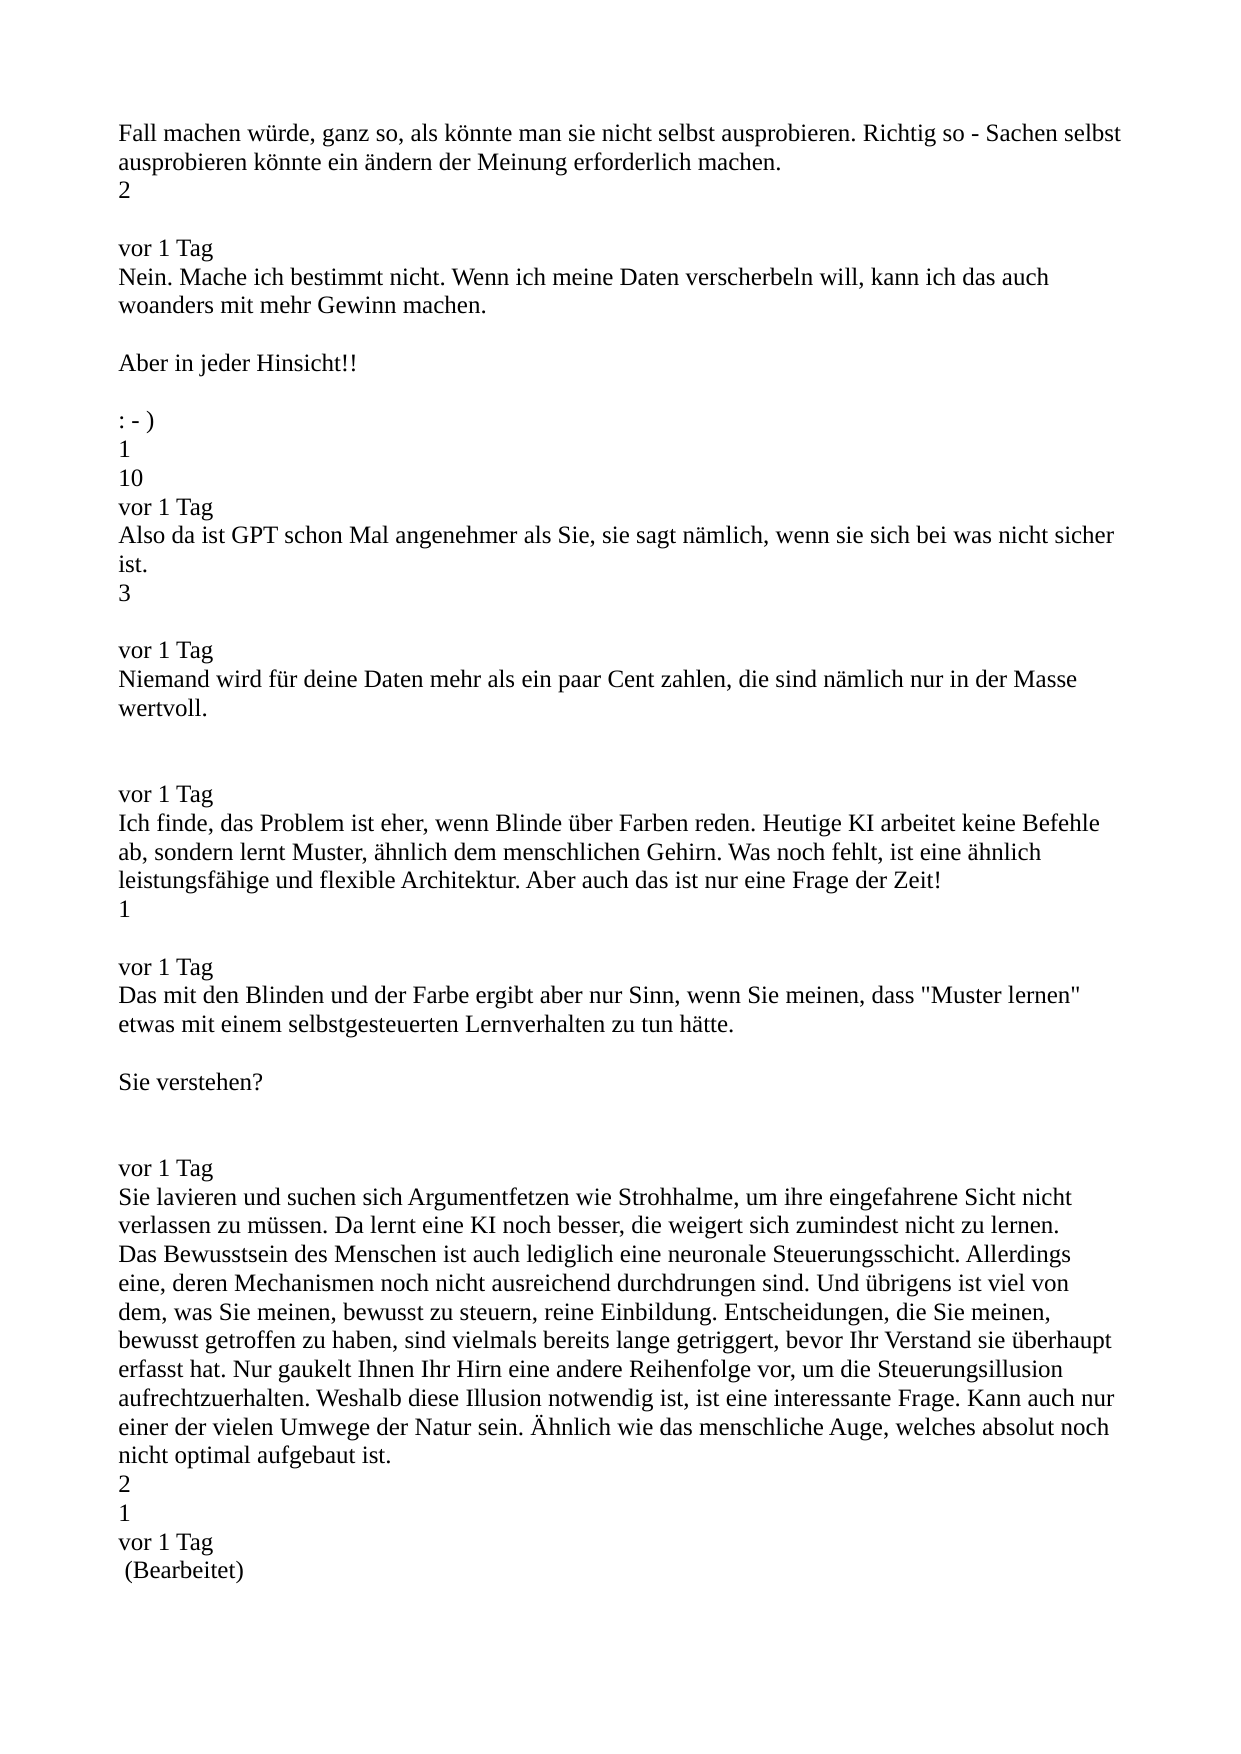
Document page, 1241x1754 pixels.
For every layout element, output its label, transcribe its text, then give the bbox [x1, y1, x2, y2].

text Ich finde, das Problem ist eher, wenn Blinde über Farben reden. Heutige KI arbeitet keine Befehle ab, sondern lernt Muster, ähnlich dem menschlichen Gehirn. Was noch fehlt, ist eine ähnlich leistungsfähige und flexible Architektur. Aber auch das ist nur eine Frage der Zeit! [118, 808, 1122, 894]
text Also da ist GPT schon Mal angenehmer als Sie, sie sagt nämlich, wenn sie sich bei was nicht sicher ist. [118, 521, 1122, 578]
text 2 [118, 1469, 1122, 1498]
text 1 [118, 1498, 1122, 1527]
text Aber in jeder Hinsicht!! [118, 348, 1122, 377]
text (Bearbeitet) [118, 1556, 1122, 1584]
text Das mit den Blinden und der Farbe ergibt aber nur Sinn, wenn Sie meinen, dass "Muster lernen" etwas mit einem selbstgesteuerten Lernverhalten zu tun hätte. [118, 981, 1122, 1038]
text 3 [118, 578, 1122, 607]
text 1 [118, 894, 1122, 923]
text vor 1 Tag [118, 1153, 1122, 1182]
text Nein. Mache ich bestimmt nicht. Wenn ich meine Daten verscherbeln will, kann ich das auch woanders mit mehr Gewinn machen. [118, 262, 1122, 319]
text Sie lavieren und suchen sich Argumentfetzen wie Strohhalme, um ihre eingefahrene Sicht nicht verlassen zu müssen. Da lernt eine KI noch besser, die weigert sich zumindest nicht zu lernen. [118, 1182, 1122, 1239]
text : - ) [118, 406, 1122, 434]
text Das Bewusstsein des Menschen ist auch lediglich eine neuronale Steuerungsschicht. Allerdings eine, deren Mechanismen noch nicht ausreichend durchdrungen sind. Und übrigens ist viel von dem, was Sie meinen, bewusst zu steuern, reine Einbildung. Entscheidungen, die Sie meinen, bewusst getroffen zu haben, sind vielmals bereits lange getriggert, bevor Ihr Verstand sie überhaupt erfasst hat. Nur gaukelt Ihnen Ihr Hirn eine andere Reihenfolge vor, um die Steuerungsillusion aufrechtzuerhalten. Weshalb diese Illusion notwendig ist, ist eine interessante Frage. Kann auch nur einer der vielen Umwege der Natur sein. Ähnlich wie das menschliche Auge, welches absolut noch nicht optimal aufgebaut ist. [118, 1239, 1122, 1469]
text vor 1 Tag [118, 636, 1122, 664]
text vor 1 Tag [118, 1527, 1122, 1556]
text 1 [118, 434, 1122, 463]
text Sie verstehen? [118, 1067, 1122, 1096]
text vor 1 Tag [118, 952, 1122, 981]
text 10 [118, 463, 1122, 492]
text vor 1 Tag [118, 779, 1122, 808]
text Niemand wird für deine Daten mehr als ein paar Cent zahlen, die sind nämlich nur in der Masse wertvoll. [118, 664, 1122, 722]
text vor 1 Tag [118, 233, 1122, 262]
text vor 1 Tag [118, 492, 1122, 521]
text 2 [118, 176, 1122, 204]
text Fall machen würde, ganz so, als könnte man sie nicht selbst ausprobieren. Richtig so - Sachen selbst ausprobieren könnte ein ändern der Meinung erforderlich machen. [118, 118, 1122, 176]
